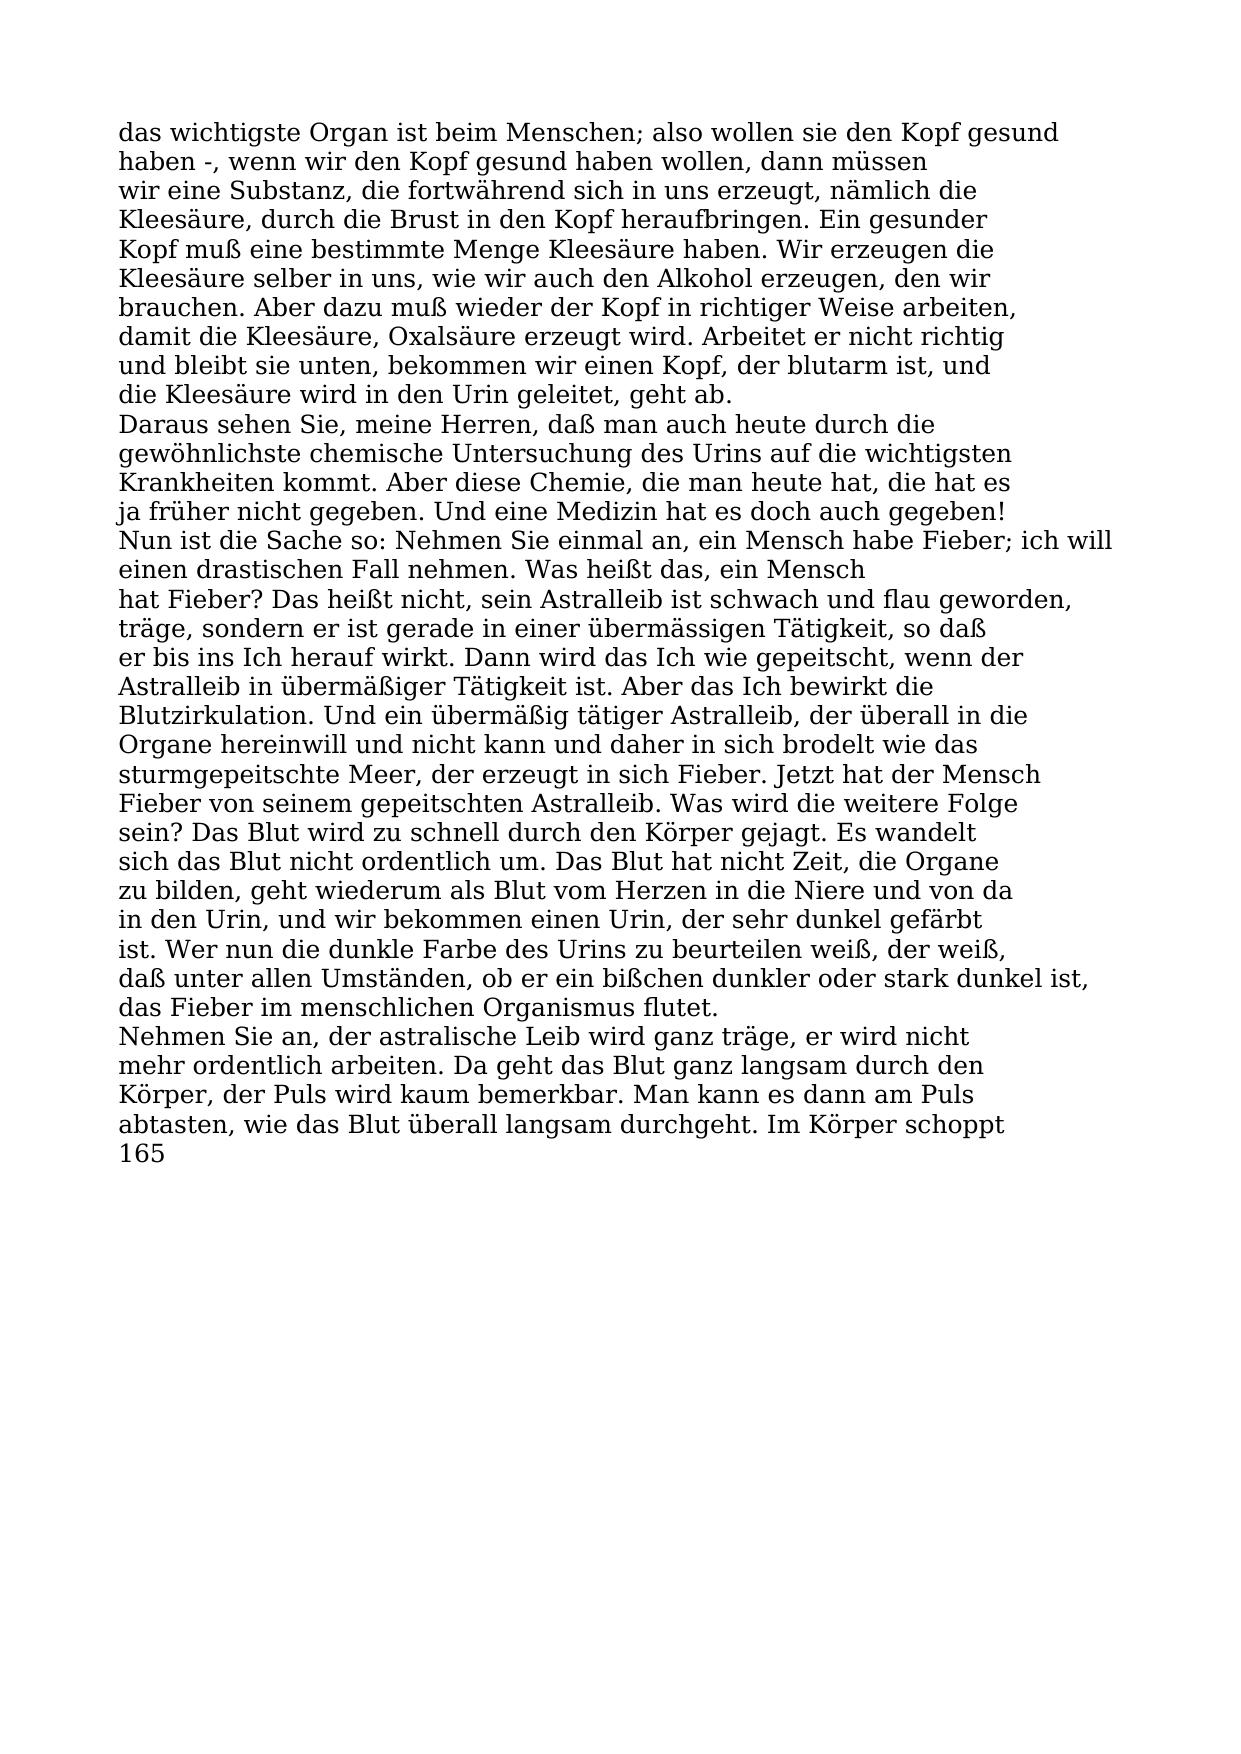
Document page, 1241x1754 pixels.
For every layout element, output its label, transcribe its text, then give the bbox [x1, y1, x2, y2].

text Krankheiten kommt. Aber diese Chemie, die man heute hat, die hat es [118, 468, 1122, 497]
text Daraus sehen Sie, meine Herren, daß man auch heute durch die gewöhnlichste chemische Untersuchung des Urins auf die wichtigsten [118, 410, 1122, 468]
text daß unter allen Umständen, ob er ein bißchen dunkler oder stark dunkel ist, das Fieber im menschlichen Organismus flutet. [118, 964, 1122, 1022]
text Kleesäure, durch die Brust in den Kopf heraufbringen. Ein gesunder [118, 206, 1122, 235]
text Fieber von seinem gepeitschten Astralleib. Was wird die weitere Folge [118, 789, 1122, 818]
text wir eine Substanz, die fortwährend sich in uns erzeugt, nämlich die [118, 176, 1122, 206]
text die Kleesäure wird in den Urin geleitet, geht ab. [118, 381, 1122, 410]
text Körper, der Puls wird kaum bemerkbar. Man kann es dann am Puls [118, 1081, 1122, 1110]
text Kopf muß eine bestimmte Menge Kleesäure haben. Wir erzeugen die [118, 235, 1122, 264]
text Nun ist die Sache so: Nehmen Sie einmal an, ein Mensch habe Fieber; ich will einen drastischen Fall nehmen. Was heißt das, ein Mensch [118, 526, 1122, 585]
text in den Urin, und wir bekommen einen Urin, der sehr dunkel gefärbt [118, 906, 1122, 935]
text zu bilden, geht wiederum als Blut vom Herzen in die Niere und von da [118, 876, 1122, 906]
text ja früher nicht gegeben. Und eine Medizin hat es doch auch gegeben! [118, 497, 1122, 526]
text brauchen. Aber dazu muß wieder der Kopf in richtiger Weise arbeiten, [118, 293, 1122, 322]
text Organe hereinwill und nicht kann und daher in sich brodelt wie das [118, 731, 1122, 760]
text Kleesäure selber in uns, wie wir auch den Alkohol erzeugen, den wir [118, 264, 1122, 293]
text mehr ordentlich arbeiten. Da geht das Blut ganz langsam durch den [118, 1051, 1122, 1081]
text Nehmen Sie an, der astralische Leib wird ganz träge, er wird nicht [118, 1022, 1122, 1051]
text abtasten, wie das Blut überall langsam durchgeht. Im Körper schoppt [118, 1110, 1122, 1139]
text sein? Das Blut wird zu schnell durch den Körper gejagt. Es wandelt [118, 818, 1122, 847]
text sich das Blut nicht ordentlich um. Das Blut hat nicht Zeit, die Organe [118, 847, 1122, 876]
text sturmgepeitschte Meer, der erzeugt in sich Fieber. Jetzt hat der Mensch [118, 760, 1122, 789]
text damit die Kleesäure, Oxalsäure erzeugt wird. Arbeitet er nicht richtig [118, 322, 1122, 351]
text ist. Wer nun die dunkle Farbe des Urins zu beurteilen weiß, der weiß, [118, 935, 1122, 964]
text hat Fieber? Das heißt nicht, sein Astralleib ist schwach und flau geworden, träge, sondern er ist gerade in einer übermässigen Tätigkeit, so daß [118, 585, 1122, 643]
text und bleibt sie unten, bekommen wir einen Kopf, der blutarm ist, und [118, 351, 1122, 381]
text das wichtigste Organ ist beim Menschen; also wollen sie den Kopf gesund haben -, wenn wir den Kopf gesund haben wollen, dann müssen [118, 118, 1122, 176]
text er bis ins Ich herauf wirkt. Dann wird das Ich wie gepeitscht, wenn der [118, 643, 1122, 672]
text Astralleib in übermäßiger Tätigkeit ist. Aber das Ich bewirkt die Blutzirkulation. Und ein übermäßig tätiger Astralleib, der überall in die [118, 672, 1122, 731]
text 165 [118, 1139, 1122, 1168]
